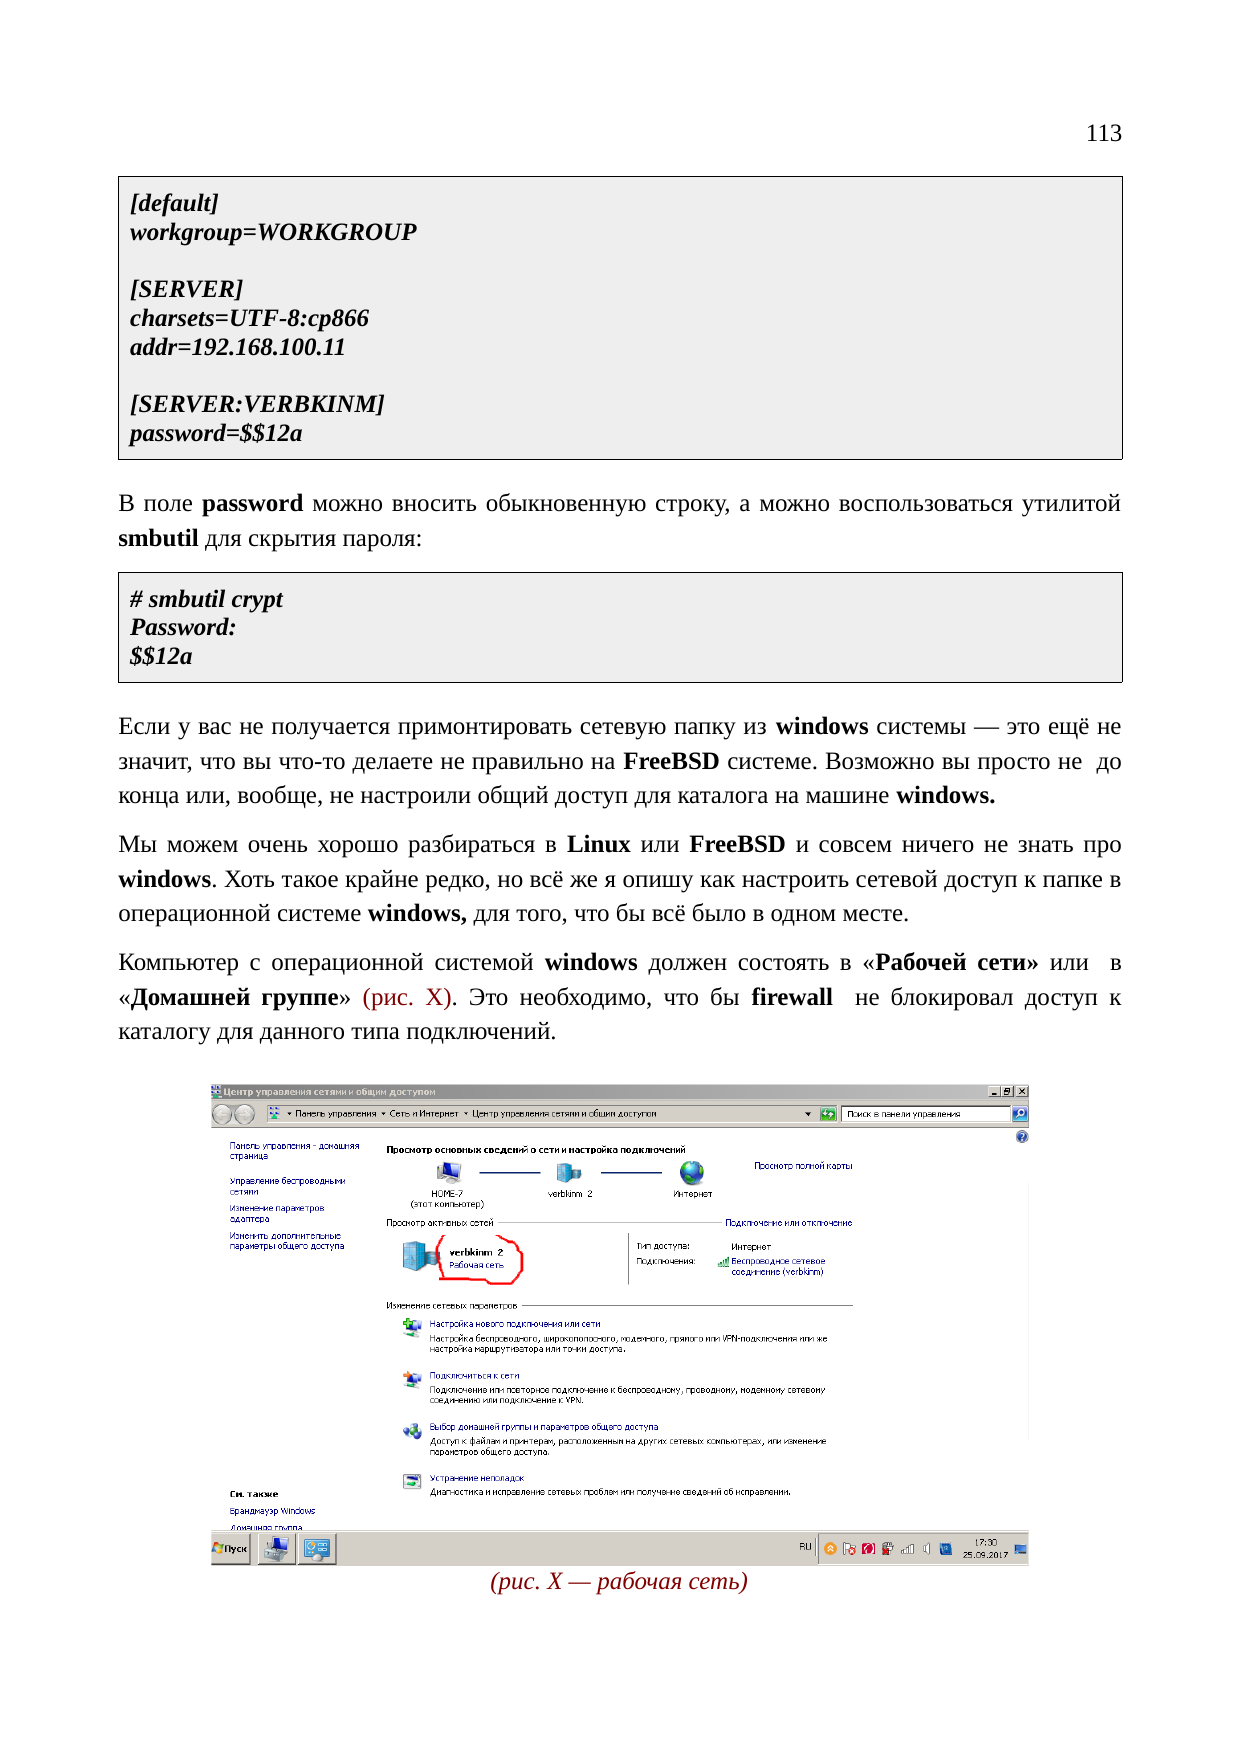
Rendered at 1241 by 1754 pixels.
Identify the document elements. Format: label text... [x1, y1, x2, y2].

text workgroup=WORKGROUP [119, 205, 1122, 234]
text $$12a [119, 629, 1122, 682]
text Если у вас не получается примонтировать сетевую папку из windows системы — это ещё не значит, что вы что-то делаете не правильно на FreeBSD системе. Возможно вы просто не до конца или, вообще, не настроили общий доступ для каталога на машине windows. [118, 711, 1122, 809]
text addr=192.168.100.11 [119, 320, 1122, 349]
picture [211, 1080, 1029, 1566]
text (рис. Х — рабочая сеть) [118, 1065, 1122, 1594]
text # smbutil crypt [119, 573, 1122, 601]
text password=$$12a [119, 406, 1122, 459]
text [SERVER:VERBKINM] [119, 378, 1122, 406]
text Password: [119, 601, 1122, 629]
text Компьютер с операционной системой windows должен состоять в «Рабочей сети» или в «Домашней группе» (рис. Х). Это необходимо, что бы firewall не блокировал доступ к каталогу для данного типа подключений. [118, 947, 1122, 1045]
text [SERVER] [119, 263, 1122, 291]
text Мы можем очень хорошо разбираться в Linux или FreeBSD и совсем ничего не знать про windows. Хоть такое крайне редко, но всё же я опишу как настроить сетевой доступ к папке в операционной системе windows, для того, что бы всё было в одном месте. [118, 829, 1122, 927]
text charsets=UTF-8:cp866 [119, 291, 1122, 320]
text [default] [119, 177, 1122, 205]
text В поле password можно вносить обыкновенную строку, а можно воспользоваться утилитой smbutil для скрытия пароля: [118, 488, 1122, 552]
